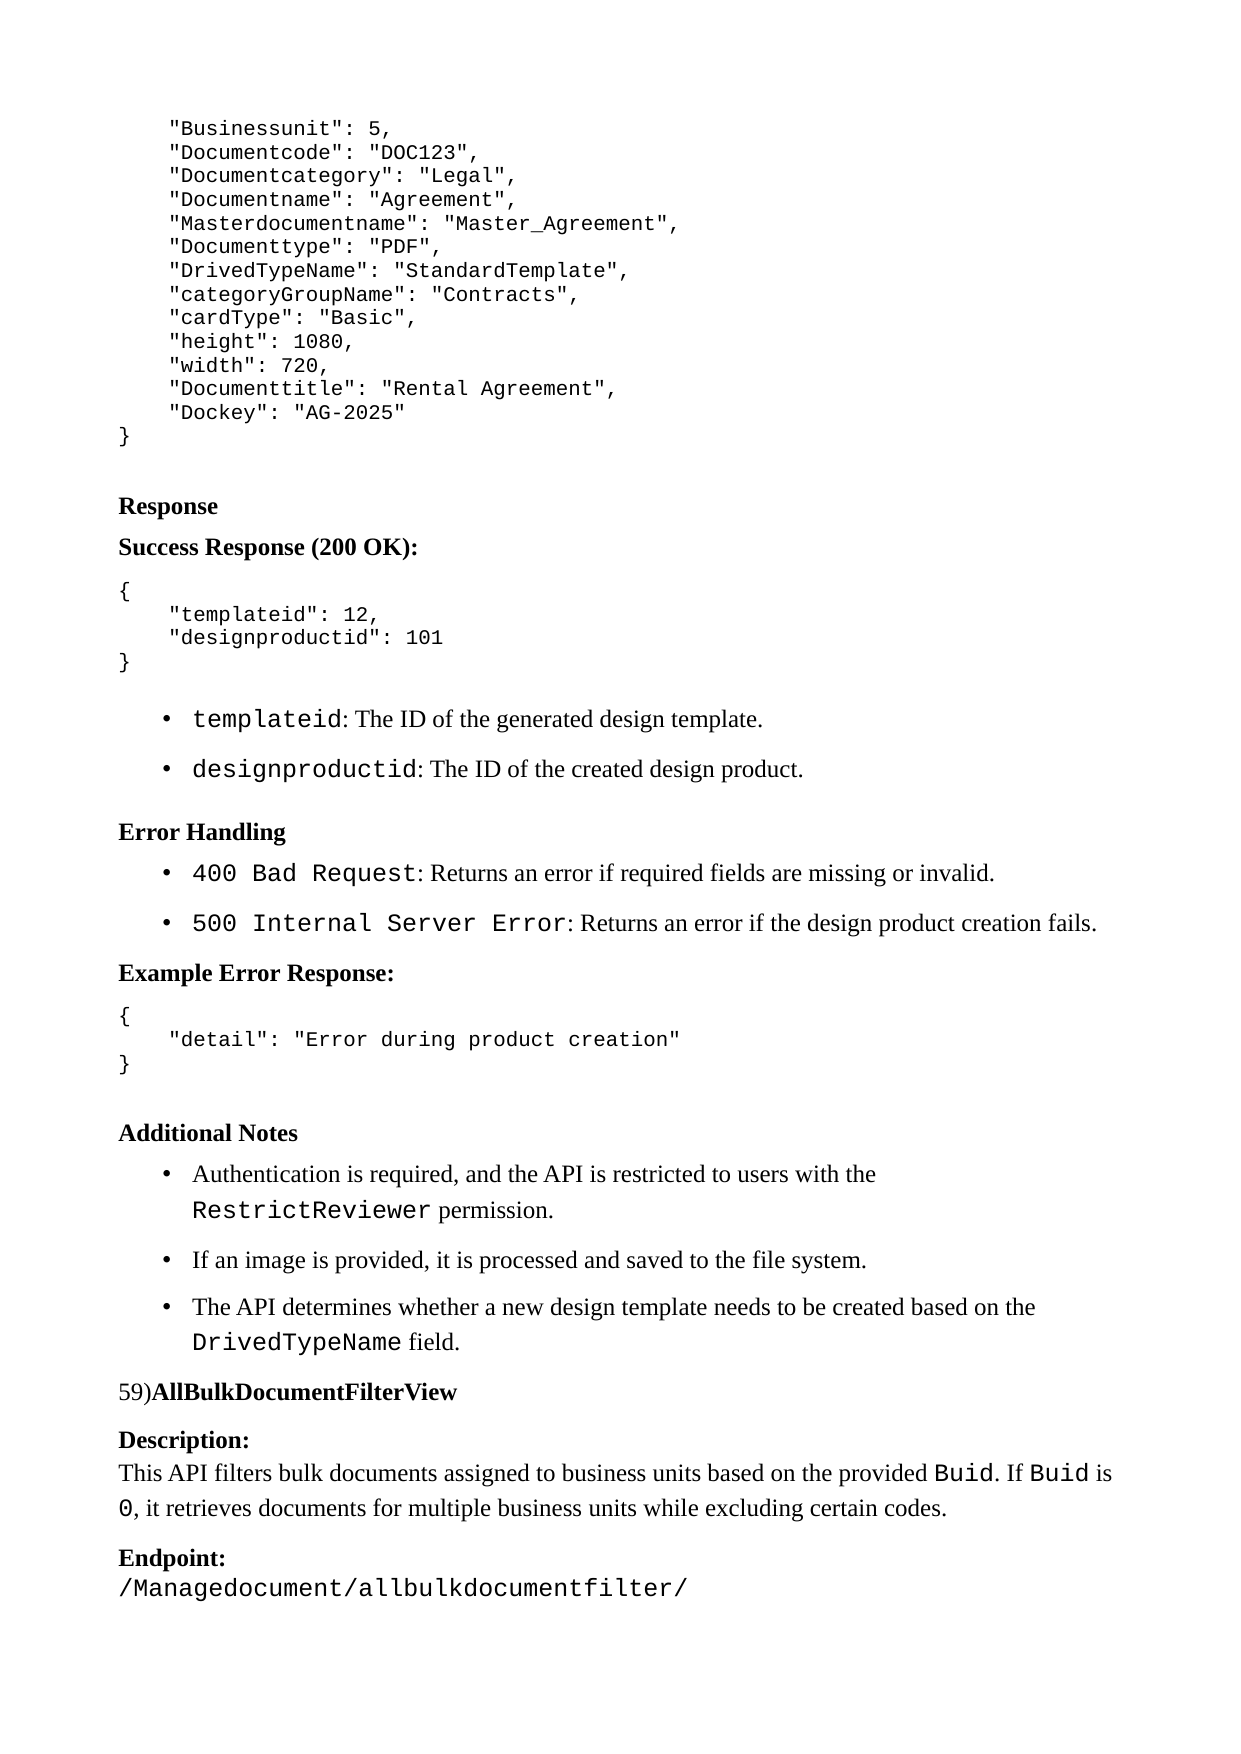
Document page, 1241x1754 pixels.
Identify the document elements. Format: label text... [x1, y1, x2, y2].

text "templateid": 12, [118, 604, 1122, 627]
subtitle Response [118, 491, 1122, 520]
text { [118, 1005, 1122, 1029]
text } [118, 1053, 1122, 1076]
text "categoryGroupName": "Contracts", [118, 284, 1122, 307]
text Description: This API filters bulk documents assigned to business units based on the provided Buid. If Buid is 0, it retrieves documents for multiple business units while excluding certain codes. [118, 1425, 1122, 1524]
list designproductid: The ID of the created design product. [162, 754, 1122, 785]
text "Documentcode": "DOC123", [118, 142, 1122, 165]
list If an image is provided, it is processed and saved to the file system. [162, 1245, 1122, 1273]
text "cardType": "Basic", [118, 307, 1122, 331]
text "Businessunit": 5, [118, 118, 1122, 142]
text Success Response (200 OK): [118, 532, 1122, 561]
list Authentication is required, and the API is restricted to users with the RestrictReviewer permission. [162, 1159, 1122, 1226]
text } [118, 651, 1122, 674]
list The API determines whether a new design template needs to be created based on the DrivedTypeName field. [162, 1292, 1122, 1358]
text "DrivedTypeName": "StandardTemplate", [118, 260, 1122, 284]
text "height": 1080, [118, 331, 1122, 354]
text "Documentcategory": "Legal", [118, 165, 1122, 189]
text "designproductid": 101 [118, 627, 1122, 651]
text "Documenttype": "PDF", [118, 236, 1122, 260]
text Example Error Response: [118, 958, 1122, 987]
subtitle Additional Notes [118, 1118, 1122, 1147]
text "Documentname": "Agreement", [118, 189, 1122, 213]
text { [118, 580, 1122, 604]
text "width": 720, [118, 354, 1122, 378]
list 400 Bad Request: Returns an error if required fields are missing or invalid. [162, 858, 1122, 889]
list templateid: The ID of the generated design template. [162, 704, 1122, 735]
text } [118, 426, 1122, 449]
text "Documenttitle": "Rental Agreement", [118, 378, 1122, 402]
text 59)AllBulkDocumentFilterView [118, 1377, 1122, 1406]
subtitle Error Handling [118, 817, 1122, 845]
text "detail": "Error during product creation" [118, 1029, 1122, 1053]
text "Dockey": "AG-2025" [118, 402, 1122, 426]
list 500 Internal Server Error: Returns an error if the design product creation fails. [162, 908, 1122, 939]
text "Masterdocumentname": "Master_Agreement", [118, 213, 1122, 236]
text Endpoint: /Managedocument/allbulkdocumentfilter/ [118, 1543, 1122, 1604]
